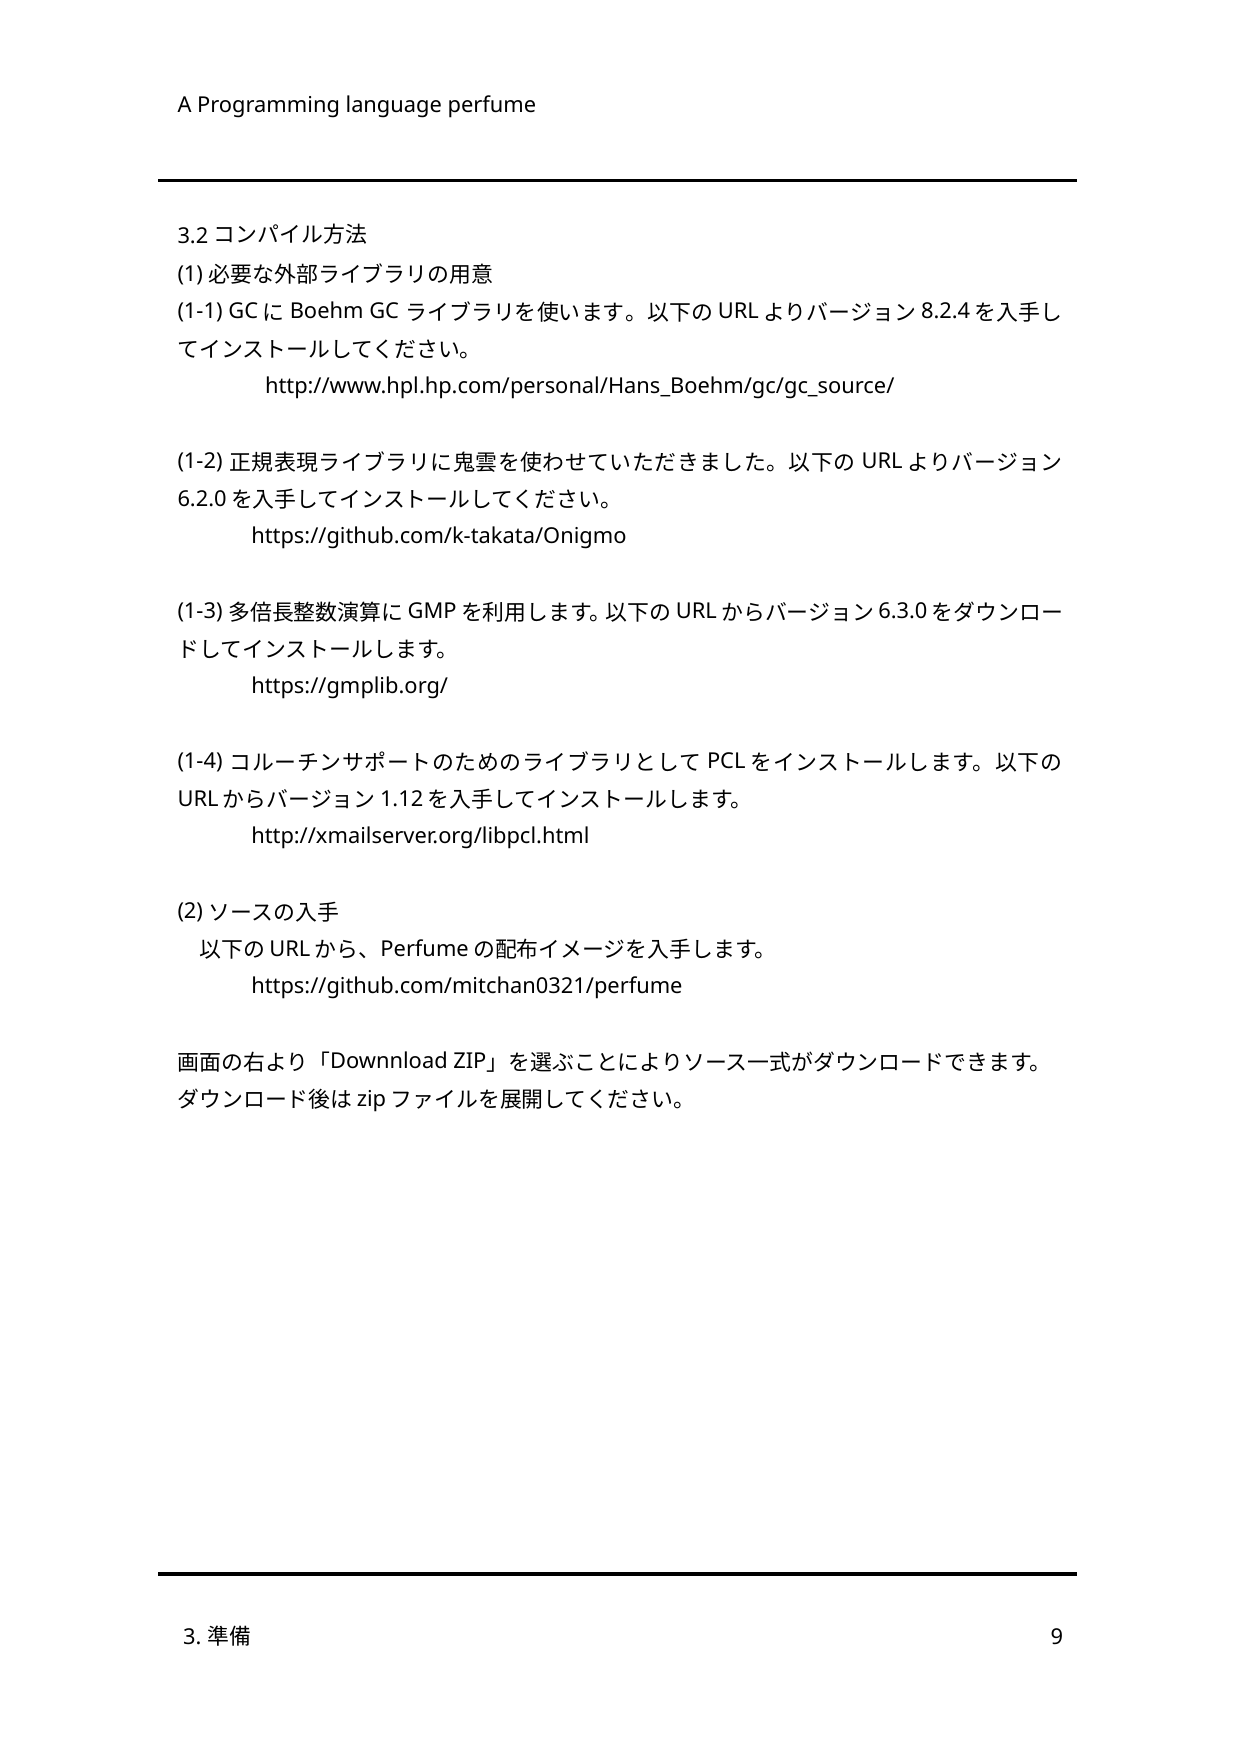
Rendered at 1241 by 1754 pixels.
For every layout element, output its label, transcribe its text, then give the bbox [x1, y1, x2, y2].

subtitle 3.2 コンパイル方法 [177, 217, 1063, 254]
text (1-2) 正規表現ライブラリに鬼雲を使わせていただきました。以下のURLよりバージョン 6.2.0を入手してインストールしてください。 [177, 442, 1063, 517]
text 画面の右より「Downnload ZIP」を選ぶことによりソース一式がダウンロードできます。 [177, 1042, 1063, 1079]
text http://xmailserver.org/libpcl.html [177, 817, 1063, 854]
text (1-1) GCに Boehm GC ライブラリを使います。以下のURLよりバージョン8.2.4を入手してインストールしてください。 [177, 292, 1063, 367]
text https://github.com/k-takata/Onigmo [177, 517, 1063, 554]
text (1-3) 多倍長整数演算にGMPを利用します。以下のURLからバージョン6.3.0をダウンロードしてインストールします。 [177, 592, 1063, 667]
text ダウンロード後はzipファイルを展開してください。 [177, 1079, 1063, 1117]
text http://www.hpl.hp.com/personal/Hans_Boehm/gc/gc_source/ [177, 367, 1063, 404]
text (1) 必要な外部ライブラリの用意 [177, 254, 1063, 292]
text https://github.com/mitchan0321/perfume [177, 967, 1063, 1004]
text (1-4) コルーチンサポートのためのライブラリとしてPCLをインストールします。以下のURLからバージョン1.12を入手してインストールします。 [177, 742, 1063, 817]
text 以下のURLから、Perfumeの配布イメージを入手します。 [177, 929, 1063, 967]
text (2) ソースの入手 [177, 892, 1063, 929]
text https://gmplib.org/ [177, 667, 1063, 704]
